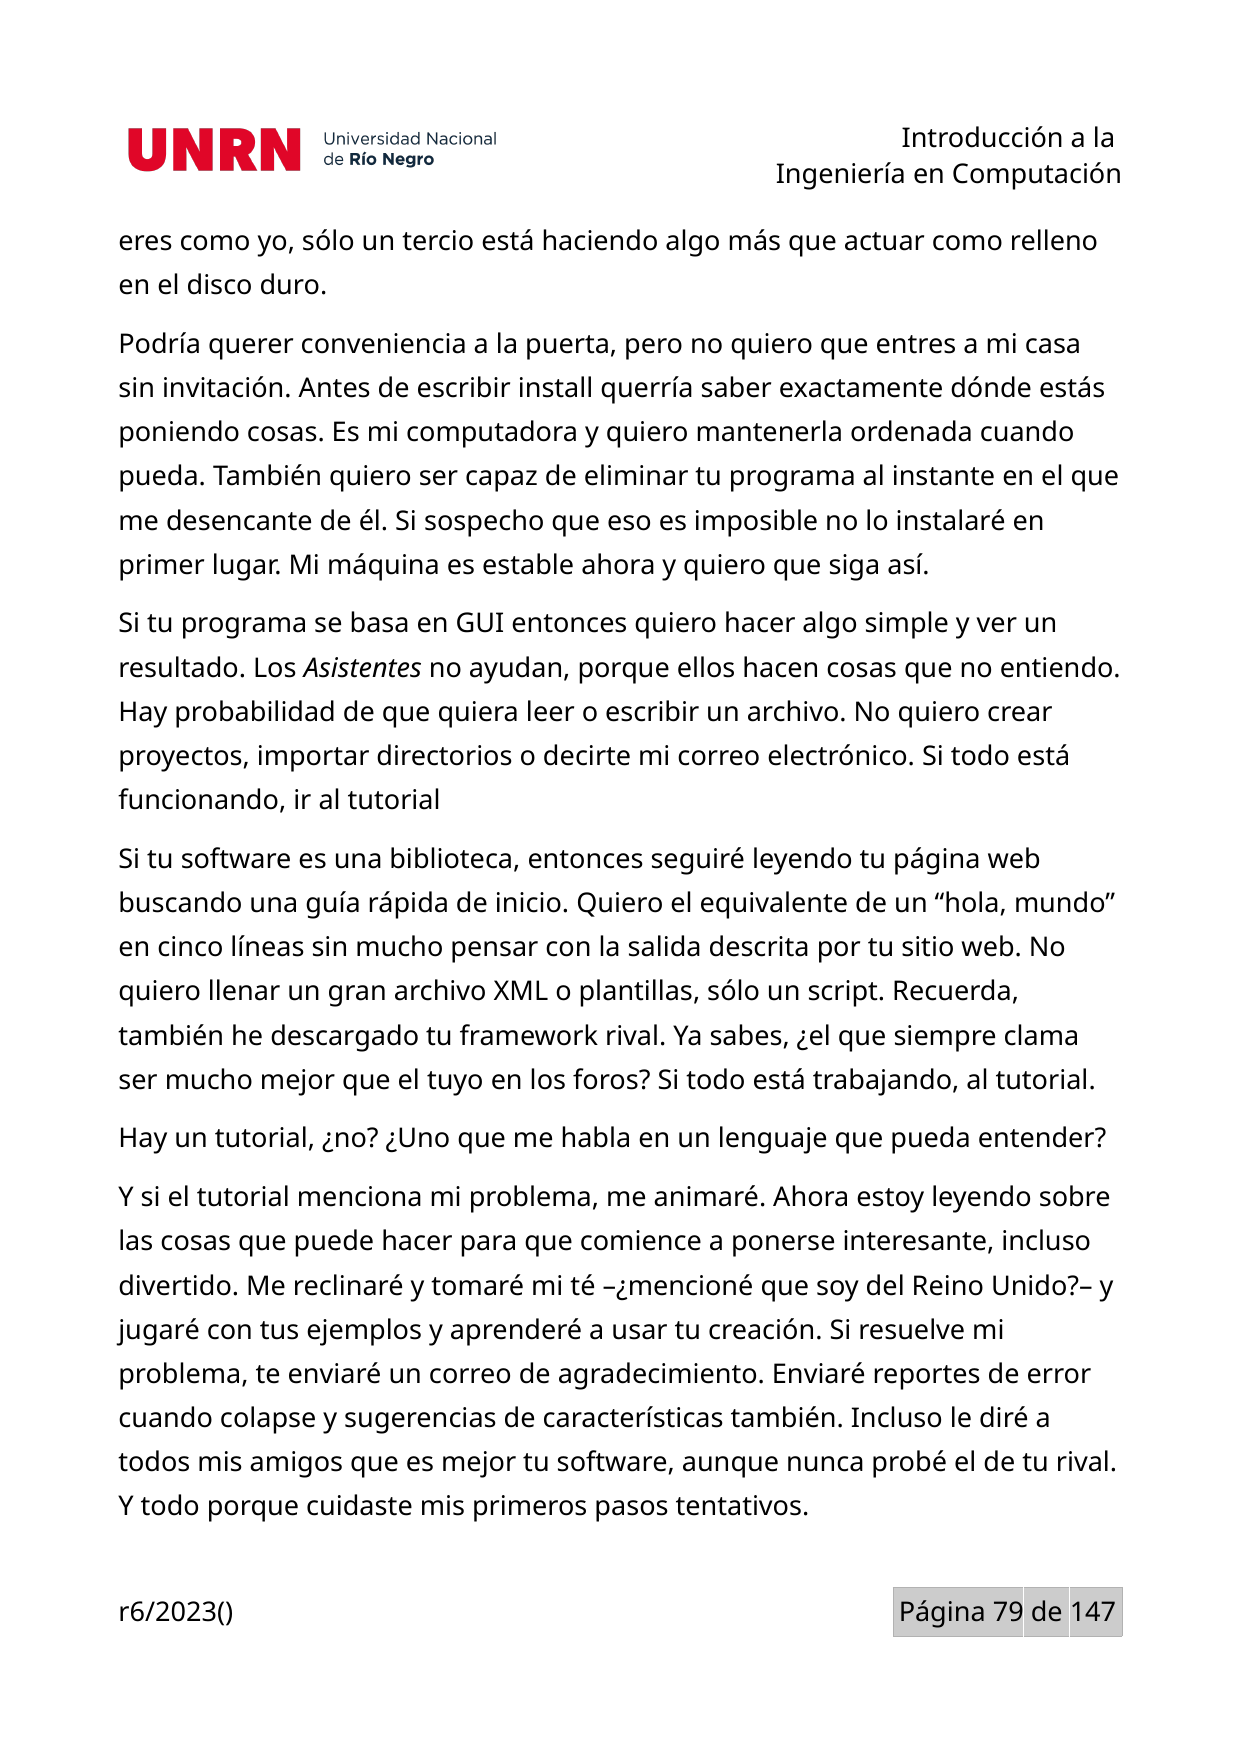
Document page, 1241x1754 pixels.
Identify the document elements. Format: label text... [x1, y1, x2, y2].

text Y si el tutorial menciona mi problema, me animaré. Ahora estoy leyendo sobre las cosas que puede hacer para que comience a ponerse interesante, incluso divertido. Me reclinaré y tomaré mi té –¿mencioné que soy del Reino Unido?– y jugaré con tus ejemplos y aprenderé a usar tu creación. Si resuelve mi problema, te enviaré un correo de agradecimiento. Enviaré reportes de error cuando colapse y sugerencias de características también. Incluso le diré a todos mis amigos que es mejor tu software, aunque nunca probé el de tu rival. Y todo porque cuidaste mis primeros pasos tentativos. [118, 1178, 1122, 1524]
picture [118, 118, 505, 180]
text Hay un tutorial, ¿no? ¿Uno que me habla en un lenguaje que pueda entender? [118, 1119, 1122, 1156]
text Podría querer conveniencia a la puerta, pero no quiero que entres a mi casa sin invitación. Antes de escribir install querría saber exactamente dónde estás poniendo cosas. Es mi computadora y quiero mantenerla ordenada cuando pueda. También quiero ser capaz de eliminar tu programa al instante en el que me desencante de él. Si sospecho que eso es imposible no lo instalaré en primer lugar. Mi máquina es estable ahora y quiero que siga así. [118, 324, 1122, 582]
text Si tu software es una biblioteca, entonces seguiré leyendo tu página web buscando una guía rápida de inicio. Quiero el equivalente de un “hola, mundo” en cinco líneas sin mucho pensar con la salida descrita por tu sitio web. No quiero llenar un gran archivo XML o plantillas, sólo un script. Recuerda, también he descargado tu framework rival. Ya sabes, ¿el que siempre clama ser mucho mejor que el tuyo en los foros? Si todo está trabajando, al tutorial. [118, 839, 1122, 1097]
text Si tu programa se basa en GUI entonces quiero hacer algo simple y ver un resultado. Los Asistentes no ayudan, porque ellos hacen cosas que no entiendo. Hay probabilidad de que quiera leer o escribir un archivo. No quiero crear proyectos, importar directorios o decirte mi correo electrónico. Si todo está funcionando, ir al tutorial [118, 604, 1122, 817]
text eres como yo, sólo un tercio está haciendo algo más que actuar como relleno en el disco duro. [118, 221, 1122, 302]
